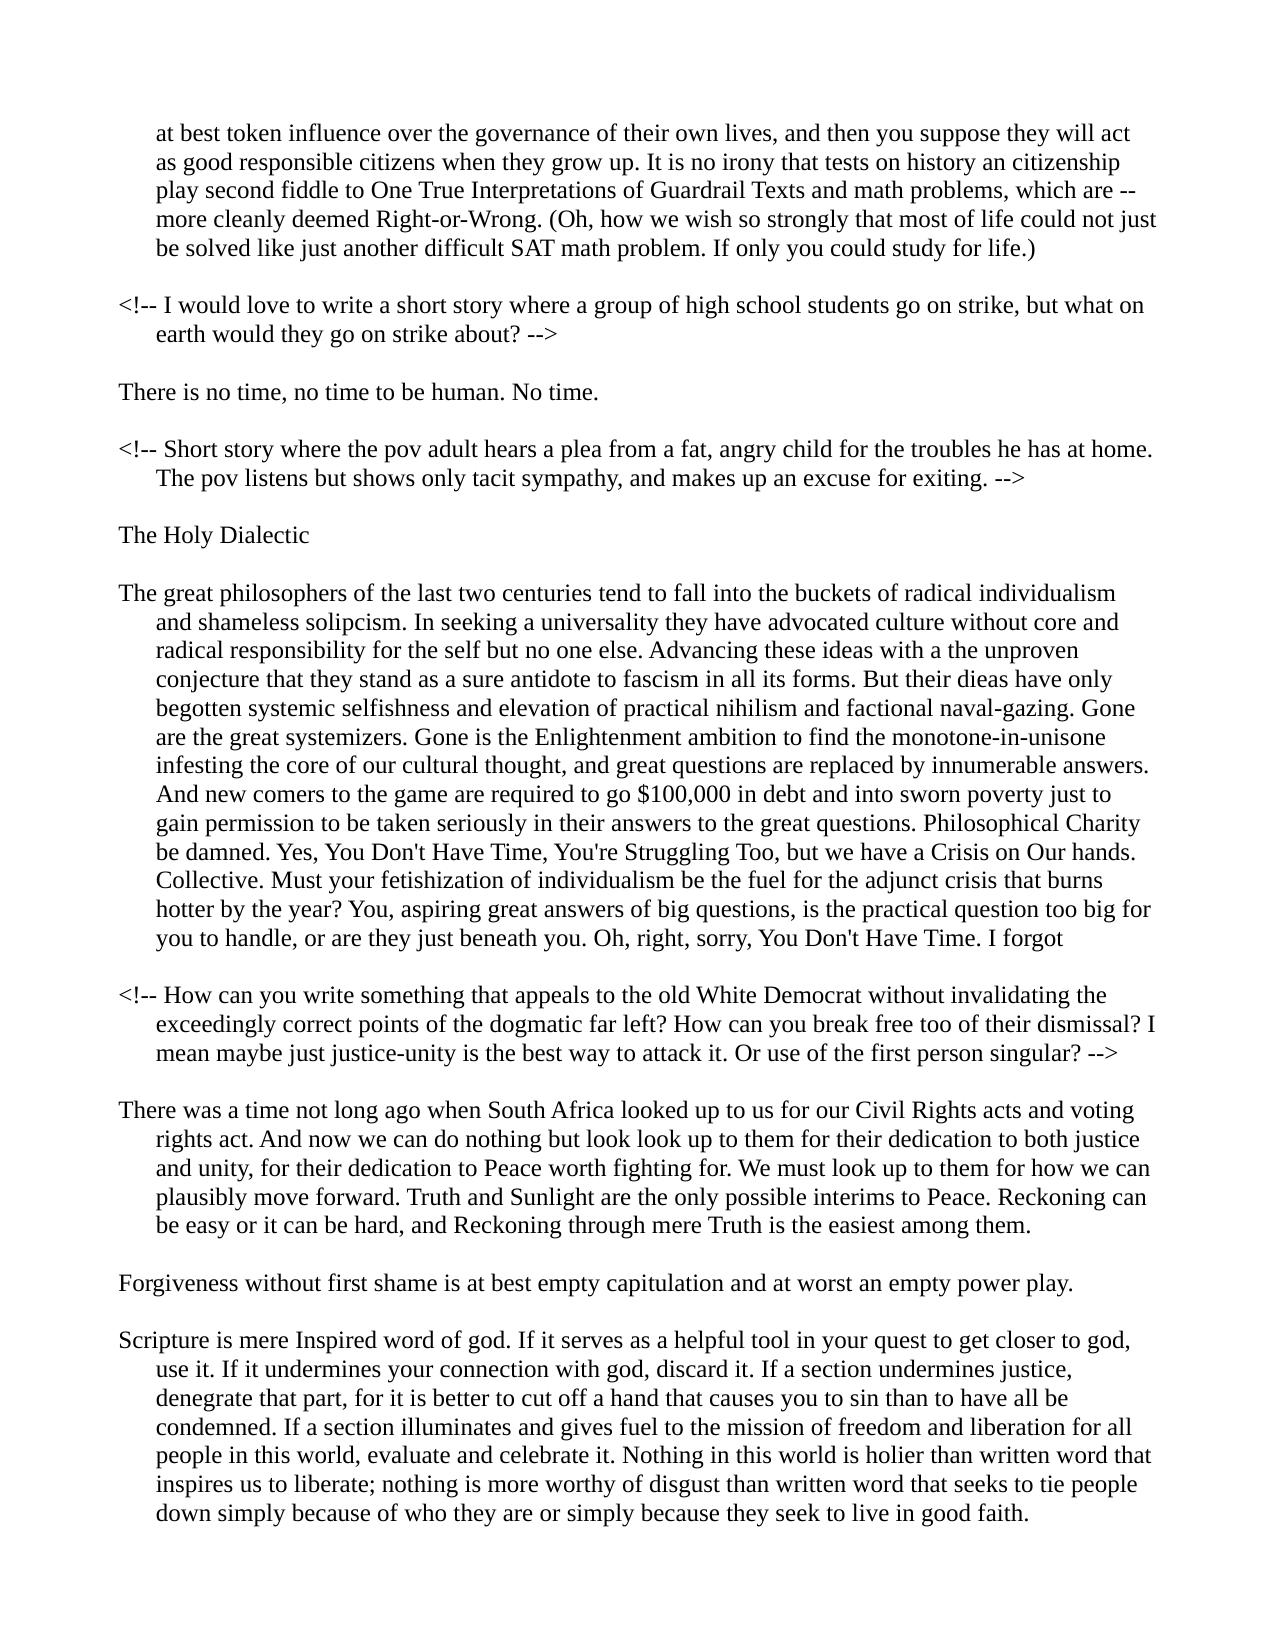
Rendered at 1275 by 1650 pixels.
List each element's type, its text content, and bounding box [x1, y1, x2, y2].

text <!-- Short story where the pov adult hears a plea from a fat, angry child for the troubles he has at home. The pov listens but shows only tacit sympathy, and makes up an excuse for exiting. --> [118, 434, 1157, 492]
text <!-- How can you write something that appeals to the old White Democrat without invalidating the exceedingly correct points of the dogmatic far left? How can you break free too of their dismissal? I mean maybe just justice-unity is the best way to attack it. Or use of the first person singular? --> [118, 981, 1157, 1067]
text at best token influence over the governance of their own lives, and then you suppose they will act as good responsible citizens when they grow up. It is no irony that tests on history an citizenship play second fiddle to One True Interpretations of Guardrail Texts and math problems, which are --more cleanly deemed Right-or-Wrong. (Oh, how we wish so strongly that most of life could not just be solved like just another difficult SAT math problem. If only you could study for life.) [118, 118, 1157, 262]
text The great philosophers of the last two centuries tend to fall into the buckets of radical individualism and shameless solipcism. In seeking a universality they have advocated culture without core and radical responsibility for the self but no one else. Advancing these ideas with a the unproven conjecture that they stand as a sure antidote to fascism in all its forms. But their dieas have only begotten systemic selfishness and elevation of practical nihilism and factional naval-gazing. Gone are the great systemizers. Gone is the Enlightenment ambition to find the monotone-in-unisone infesting the core of our cultural thought, and great questions are replaced by innumerable answers. And new comers to the game are required to go $100,000 in debt and into sworn poverty just to gain permission to be taken seriously in their answers to the great questions. Philosophical Charity be damned. Yes, You Don't Have Time, You're Struggling Too, but we have a Crisis on Our hands. Collective. Must your fetishization of individualism be the fuel for the adjunct crisis that burns hotter by the year? You, aspiring great answers of big questions, is the practical question too big for you to handle, or are they just beneath you. Oh, right, sorry, You Don't Have Time. I forgot [118, 578, 1157, 952]
text Forgiveness without first shame is at best empty capitulation and at worst an empty power play. [118, 1268, 1157, 1297]
text The Holy Dialectic [118, 521, 1157, 549]
text Scripture is mere Inspired word of god. If it serves as a helpful tool in your quest to get closer to god, use it. If it undermines your connection with god, discard it. If a section undermines justice, denegrate that part, for it is better to cut off a hand that causes you to sin than to have all be condemned. If a section illuminates and gives fuel to the mission of freedom and liberation for all people in this world, evaluate and celebrate it. Nothing in this world is holier than written word that inspires us to liberate; nothing is more worthy of disgust than written word that seeks to tie people down simply because of who they are or simply because they seek to live in good faith. [118, 1326, 1157, 1527]
text There is no time, no time to be human. No time. [118, 377, 1157, 406]
text There was a time not long ago when South Africa looked up to us for our Civil Rights acts and voting rights act. And now we can do nothing but look look up to them for their dedication to both justice and unity, for their dedication to Peace worth fighting for. We must look up to them for how we can plausibly move forward. Truth and Sunlight are the only possible interims to Peace. Reckoning can be easy or it can be hard, and Reckoning through mere Truth is the easiest among them. [118, 1096, 1157, 1239]
text <!-- I would love to write a short story where a group of high school students go on strike, but what on earth would they go on strike about? --> [118, 291, 1157, 348]
